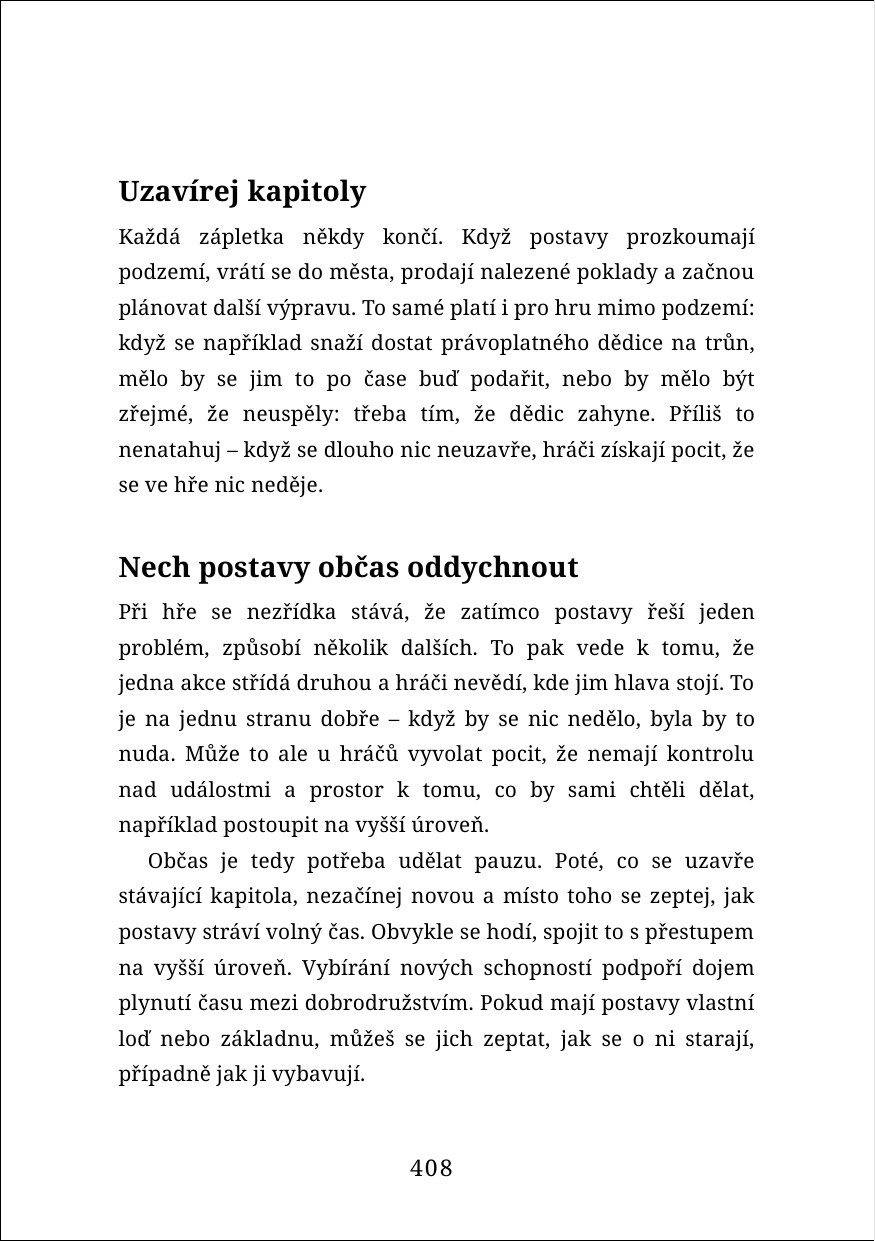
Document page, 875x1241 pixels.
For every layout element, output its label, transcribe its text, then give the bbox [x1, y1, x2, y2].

text Každá zápletka někdy končí. Když postavy prozkoumají podzemí, vrátí se do města, prodají nalezené poklady a začnou plánovat další výpravu. To samé platí i pro hru mimo podzemí: když se například snaží dostat právoplatného dědice na trůn, mělo by se jim to po čase buď podařit, nebo by mělo být zřejmé, že neuspěly: třeba tím, že dědic zahyne. Příliš to nenatahuj – když se dlouho nic neuzavře, hráči získají pocit, že se ve hře nic neděje. [118, 222, 756, 499]
subtitle Nech postavy občas oddychnout [118, 547, 756, 586]
subtitle Uzavírej kapitoly [118, 172, 756, 210]
text Při hře se nezřídka stává, že zatímco postavy řeší jeden problém, způsobí několik dalších. To pak vede k tomu, že jedna akce střídá druhou a hráči nevědí, kde jim hlava stojí. To je na jednu stranu dobře – když by se nic nedělo, byla by to nuda. Může to ale u hráčů vyvolat pocit, že nemají kontrolu nad událostmi a prostor k tomu, co by sami chtěli dělat, například postoupit na vyšší úroveň. Občas je tedy potřeba udělat pauzu. Poté, co se uzavře stávající kapitola, nezačínej novou a místo toho se zeptej, jak postavy stráví volný čas. Obvykle se hodí, spojit to s přestupem na vyšší úroveň. Vybírání nových schopností podpoří dojem plynutí času mezi dobrodružstvím. Pokud mají postavy vlastní loď nebo základnu, můžeš se jich zeptat, jak se o ni starají, případně jak ji vybavují. [118, 597, 756, 1088]
